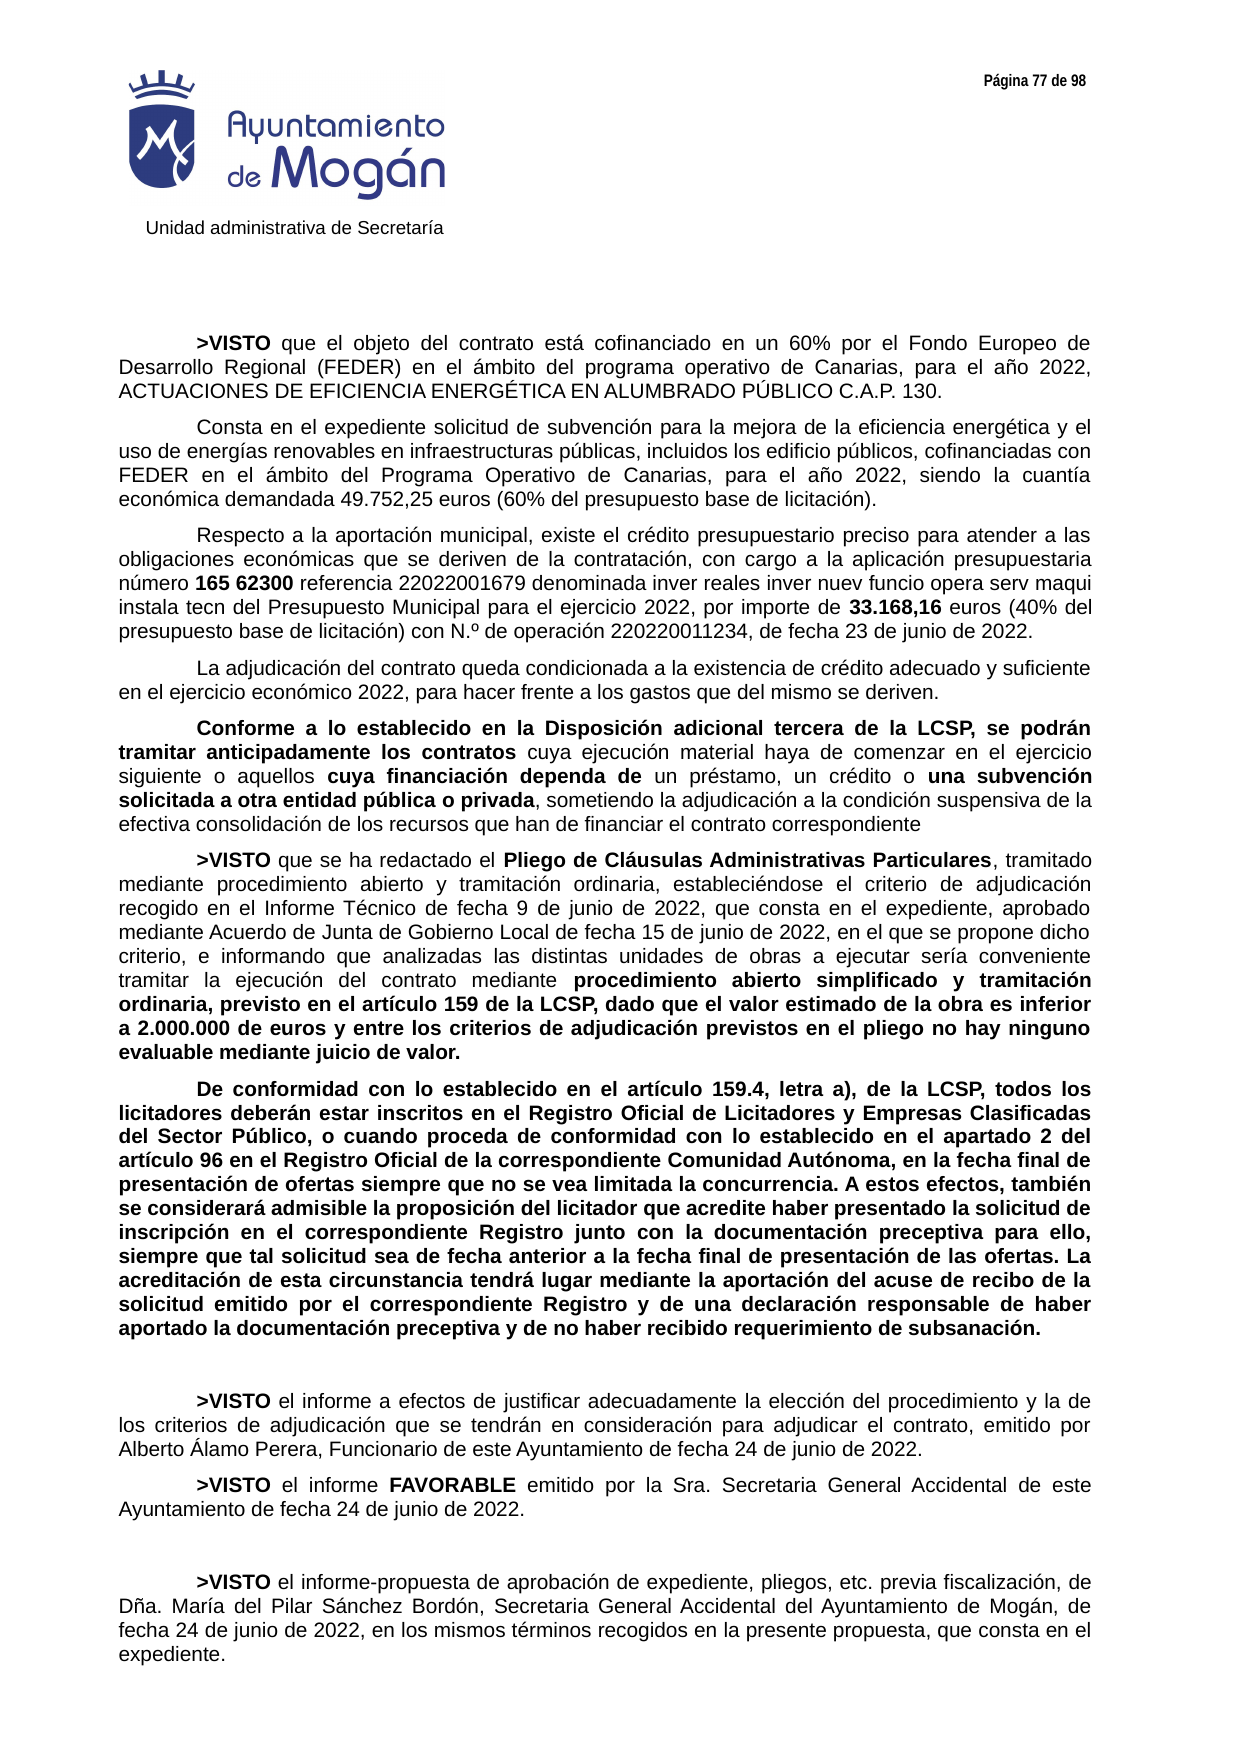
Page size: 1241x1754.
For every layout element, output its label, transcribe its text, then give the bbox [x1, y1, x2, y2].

text De conformidad con lo establecido en el artículo 159.4, letra a), de la LCSP, todos los licitadores deberán estar inscritos en el Registro Oficial de Licitadores y Empresas Clasificadas del Sector Público, o cuando proceda de conformidad con lo establecido en el apartado 2 del artículo 96 en el Registro Oficial de la correspondiente Comunidad Autónoma, en la fecha final de presentación de ofertas siempre que no se vea limitada la concurrencia. A estos efectos, también se considerará admisible la proposición del licitador que acredite haber presentado la solicitud de inscripción en el correspondiente Registro junto con la documentación preceptiva para ello, siempre que tal solicitud sea de fecha anterior a la fecha final de presentación de las ofertas. La acreditación de esta circunstancia tendrá lugar mediante la aportación del acuse de recibo de la solicitud emitido por el correspondiente Registro y de una declaración responsable de haber aportado la documentación preceptiva y de no haber recibido requerimiento de subsanación. [118, 1076, 1092, 1340]
text Consta en el expediente solicitud de subvención para la mejora de la eficiencia energética y el uso de energías renovables en infraestructuras públicas, incluidos los edificio públicos, cofinanciadas con FEDER en el ámbito del Programa Operativo de Canarias, para el año 2022, siendo la cuantía económica demandada 49.752,25 euros (60% del presupuesto base de licitación). [118, 415, 1092, 511]
text >VISTO que se ha redactado el Pliego de Cláusulas Administrativas Particulares, tramitado mediante procedimiento abierto y tramitación ordinaria, estableciéndose el criterio de adjudicación recogido en el Informe Técnico de fecha 9 de junio de 2022, que consta en el expediente, aprobado mediante Acuerdo de Junta de Gobierno Local de fecha 15 de junio de 2022, en el que se propone dicho criterio, e informando que analizadas las distintas unidades de obras a ejecutar sería conveniente tramitar la ejecución del contrato mediante procedimiento abierto simplificado y tramitación ordinaria, previsto en el artículo 159 de la LCSP, dado que el valor estimado de la obra es inferior a 2.000.000 de euros y entre los criterios de adjudicación previstos en el pliego no hay ninguno evaluable mediante juicio de valor. [118, 848, 1092, 1064]
text La adjudicación del contrato queda condicionada a la existencia de crédito adecuado y suficiente en el ejercicio económico 2022, para hacer frente a los gastos que del mismo se deriven. [118, 656, 1092, 703]
text >VISTO que el objeto del contrato está cofinanciado en un 60% por el Fondo Europeo de Desarrollo Regional (FEDER) en el ámbito del programa operativo de Canarias, para el año 2022, ACTUACIONES DE EFICIENCIA ENERGÉTICA EN ALUMBRADO PÚBLICO C.A.P. 130. [118, 331, 1092, 402]
text Respecto a la aportación municipal, existe el crédito presupuestario preciso para atender a las obligaciones económicas que se deriven de la contratación, con cargo a la aplicación presupuestaria número 165 62300 referencia 22022001679 denominada inver reales inver nuev funcio opera serv maqui instala tecn del Presupuesto Municipal para el ejercicio 2022, por importe de 33.168,16 euros (40% del presupuesto base de licitación) con N.º de operación 220220011234, de fecha 23 de junio de 2022. [118, 523, 1092, 643]
text Conforme a lo establecido en la Disposición adicional tercera de la LCSP, se podrán tramitar anticipadamente los contratos cuya ejecución material haya de comenzar en el ejercicio siguiente o aquellos cuya financiación dependa de un préstamo, un crédito o una subvención solicitada a otra entidad pública o privada, sometiendo la adjudicación a la condición suspensiva de la efectiva consolidación de los recursos que han de financiar el contrato correspondiente [118, 716, 1092, 836]
text >VISTO el informe-propuesta de aprobación de expediente, pliegos, etc. previa fiscalización, de Dña. María del Pilar Sánchez Bordón, Secretaria General Accidental del Ayuntamiento de Mogán, de fecha 24 de junio de 2022, en los mismos términos recogidos en la presente propuesta, que consta en el expediente. [118, 1570, 1092, 1666]
text >VISTO el informe FAVORABLE emitido por la Sra. Secretaria General Accidental de este Ayuntamiento de fecha 24 de junio de 2022. [118, 1473, 1092, 1521]
text >VISTO el informe a efectos de justificar adecuadamente la elección del procedimiento y la de los criterios de adjudicación que se tendrán en consideración para adjudicar el contrato, emitido por Alberto Álamo Perera, Funcionario de este Ayuntamiento de fecha 24 de junio de 2022. [118, 1389, 1092, 1461]
picture [128, 70, 445, 206]
